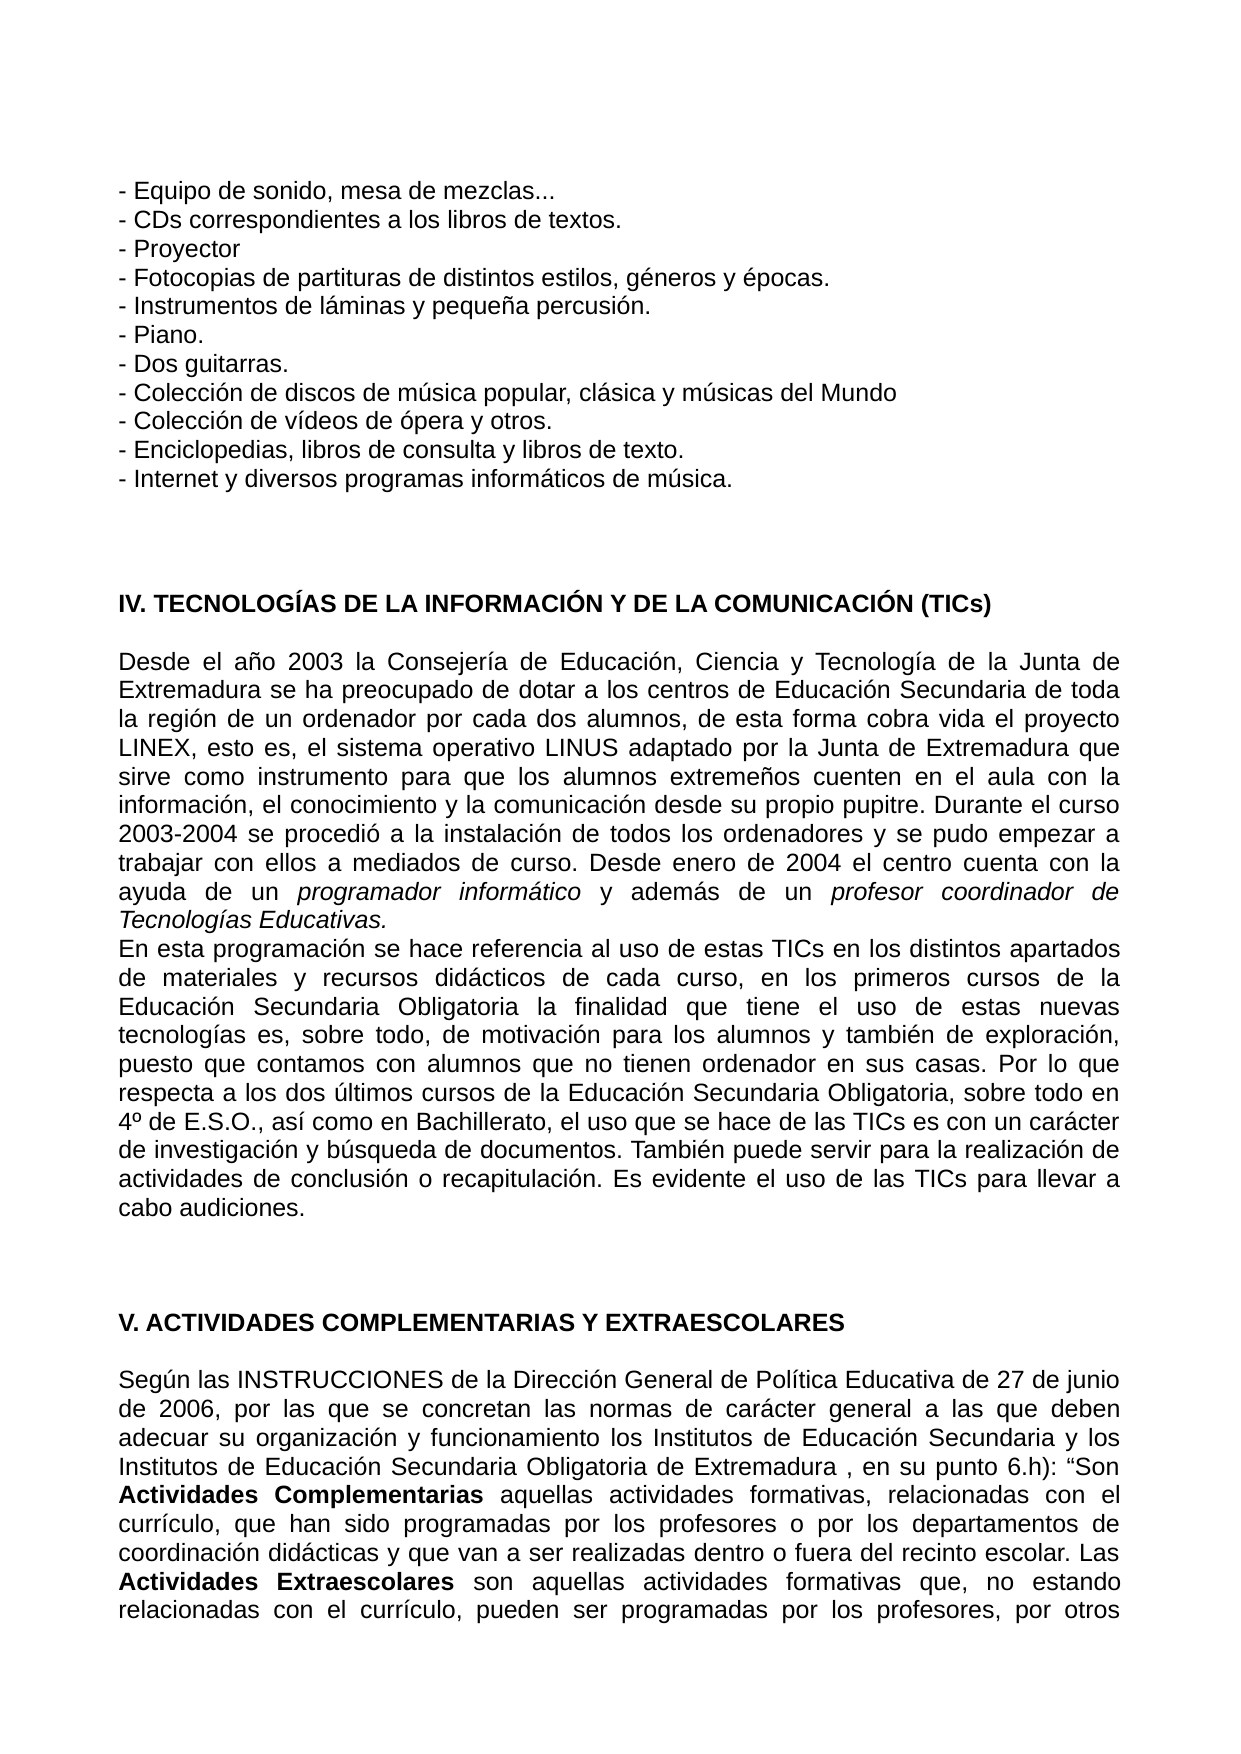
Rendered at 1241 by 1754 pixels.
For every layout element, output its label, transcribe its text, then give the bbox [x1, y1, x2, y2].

text - CDs correspondientes a los libros de textos. [118, 205, 1122, 234]
text - Equipo de sonido, mesa de mezclas... [118, 176, 1122, 205]
text - Colección de discos de música popular, clásica y músicas del Mundo [118, 378, 1122, 406]
text - Internet y diversos programas informáticos de música. [118, 464, 1122, 493]
text - Instrumentos de láminas y pequeña percusión. [118, 291, 1122, 320]
text - Dos guitarras. [118, 349, 1122, 378]
text En esta programación se hace referencia al uso de estas TICs en los distintos apartados de materiales y recursos didácticos de cada curso, en los primeros cursos de la Educación Secundaria Obligatoria la finalidad que tiene el uso de estas nuevas tecnologías es, sobre todo, de motivación para los alumnos y también de exploración, puesto que contamos con alumnos que no tienen ordenador en sus casas. Por lo que respecta a los dos últimos cursos de la Educación Secundaria Obligatoria, sobre todo en 4º de E.S.O., así como en Bachillerato, el uso que se hace de las TICs es con un carácter de investigación y búsqueda de documentos. También puede servir para la realización de actividades de conclusión o recapitulación. Es evidente el uso de las TICs para llevar a cabo audiciones. [118, 934, 1122, 1222]
text - Enciclopedias, libros de consulta y libros de texto. [118, 435, 1122, 464]
text Según las INSTRUCCIONES de la Dirección General de Política Educativa de 27 de junio de 2006, por las que se concretan las normas de carácter general a las que deben adecuar su organización y funcionamiento los Institutos de Educación Secundaria y los Institutos de Educación Secundaria Obligatoria de Extremadura , en su punto 6.h): “Son Actividades Complementarias aquellas actividades formativas, relacionadas con el currículo, que han sido programadas por los profesores o por los departamentos de coordinación didácticas y que van a ser realizadas dentro o fuera del recinto escolar. Las Actividades Extraescolares son aquellas actividades formativas que, no estando relacionadas con el currículo, pueden ser programadas por los profesores, por otros [118, 1366, 1122, 1624]
text - Colección de vídeos de ópera y otros. [118, 406, 1122, 435]
text Desde el año 2003 la Consejería de Educación, Ciencia y Tecnología de la Junta de Extremadura se ha preocupado de dotar a los centros de Educación Secundaria de toda la región de un ordenador por cada dos alumnos, de esta forma cobra vida el proyecto LINEX, esto es, el sistema operativo LINUS adaptado por la Junta de Extremadura que sirve como instrumento para que los alumnos extremeños cuenten en el aula con la información, el conocimiento y la comunicación desde su propio pupitre. Durante el curso 2003-2004 se procedió a la instalación de todos los ordenadores y se pudo empezar a trabajar con ellos a mediados de curso. Desde enero de 2004 el centro cuenta con la ayuda de un programador informático y además de un profesor coordinador de Tecnologías Educativas. [118, 647, 1122, 934]
text - Piano. [118, 320, 1122, 349]
text - Fotocopias de partituras de distintos estilos, géneros y épocas. [118, 263, 1122, 291]
subtitle V. ACTIVIDADES COMPLEMENTARIAS Y EXTRAESCOLARES [118, 1308, 1155, 1337]
subtitle IV. TECNOLOGÍAS DE LA INFORMACIÓN Y DE LA COMUNICACIÓN (TICs) [118, 589, 1155, 618]
text - Proyector [118, 234, 1122, 263]
